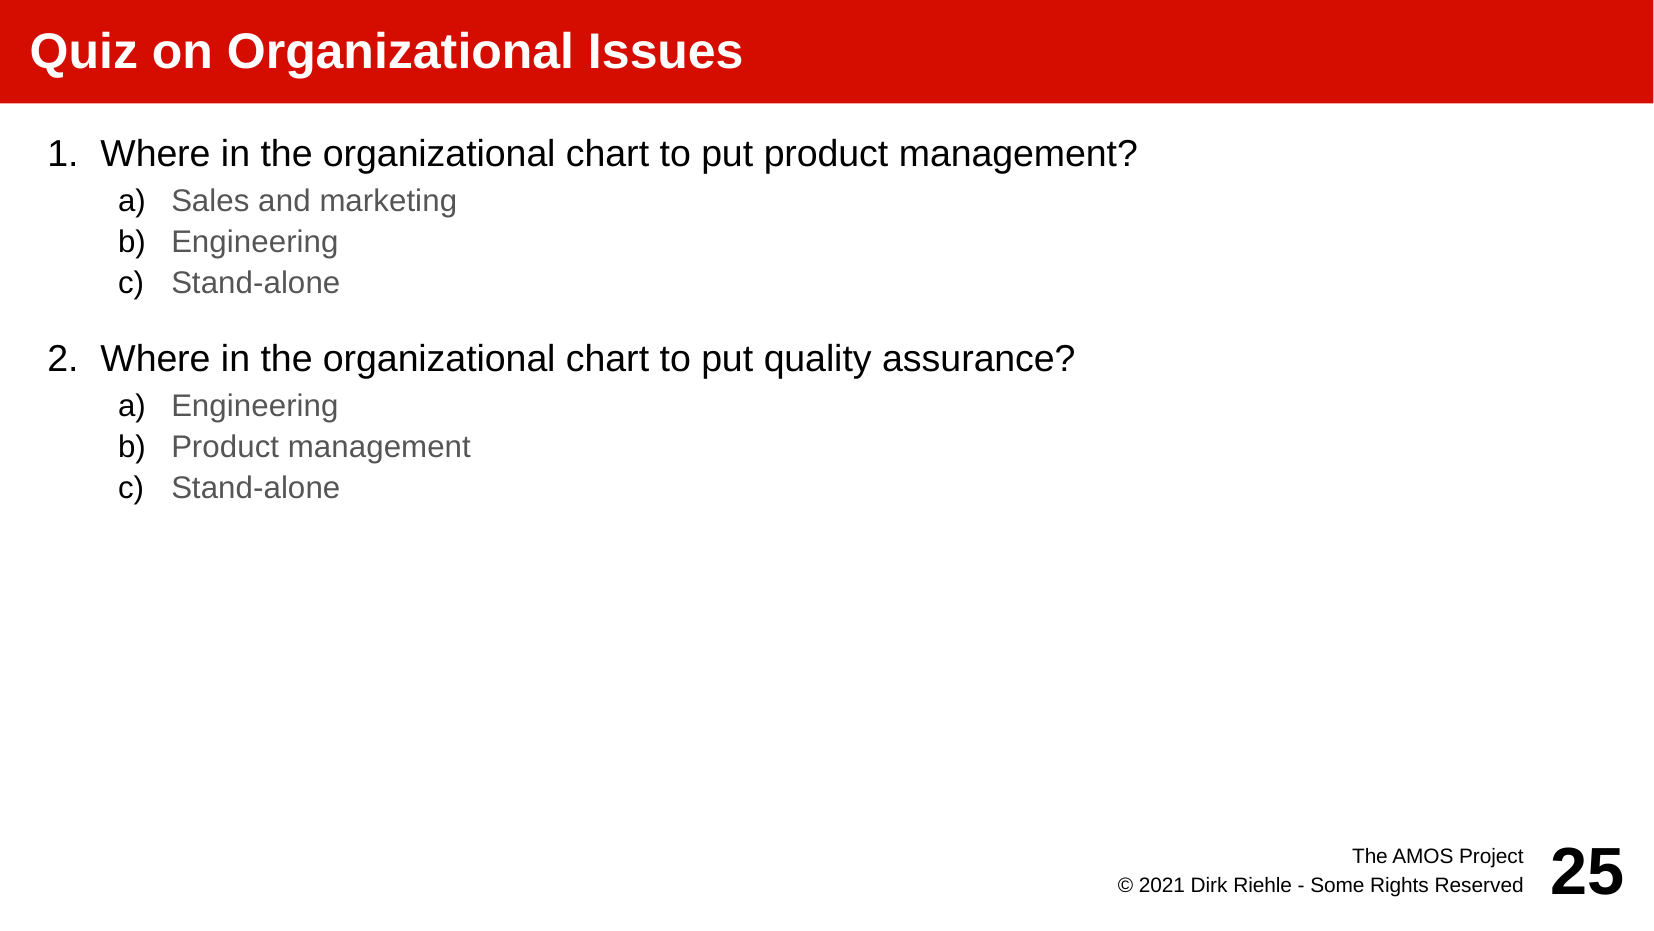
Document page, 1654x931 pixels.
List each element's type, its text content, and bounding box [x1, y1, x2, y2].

list Where in the organizational chart to put product management? Sales and marketing Engineering Stand-alone Where in the organizational chart to put quality assurance? Engineering Product management Stand-alone [29, 132, 1625, 813]
title Quiz on Organizational Issues [0, 0, 1654, 104]
